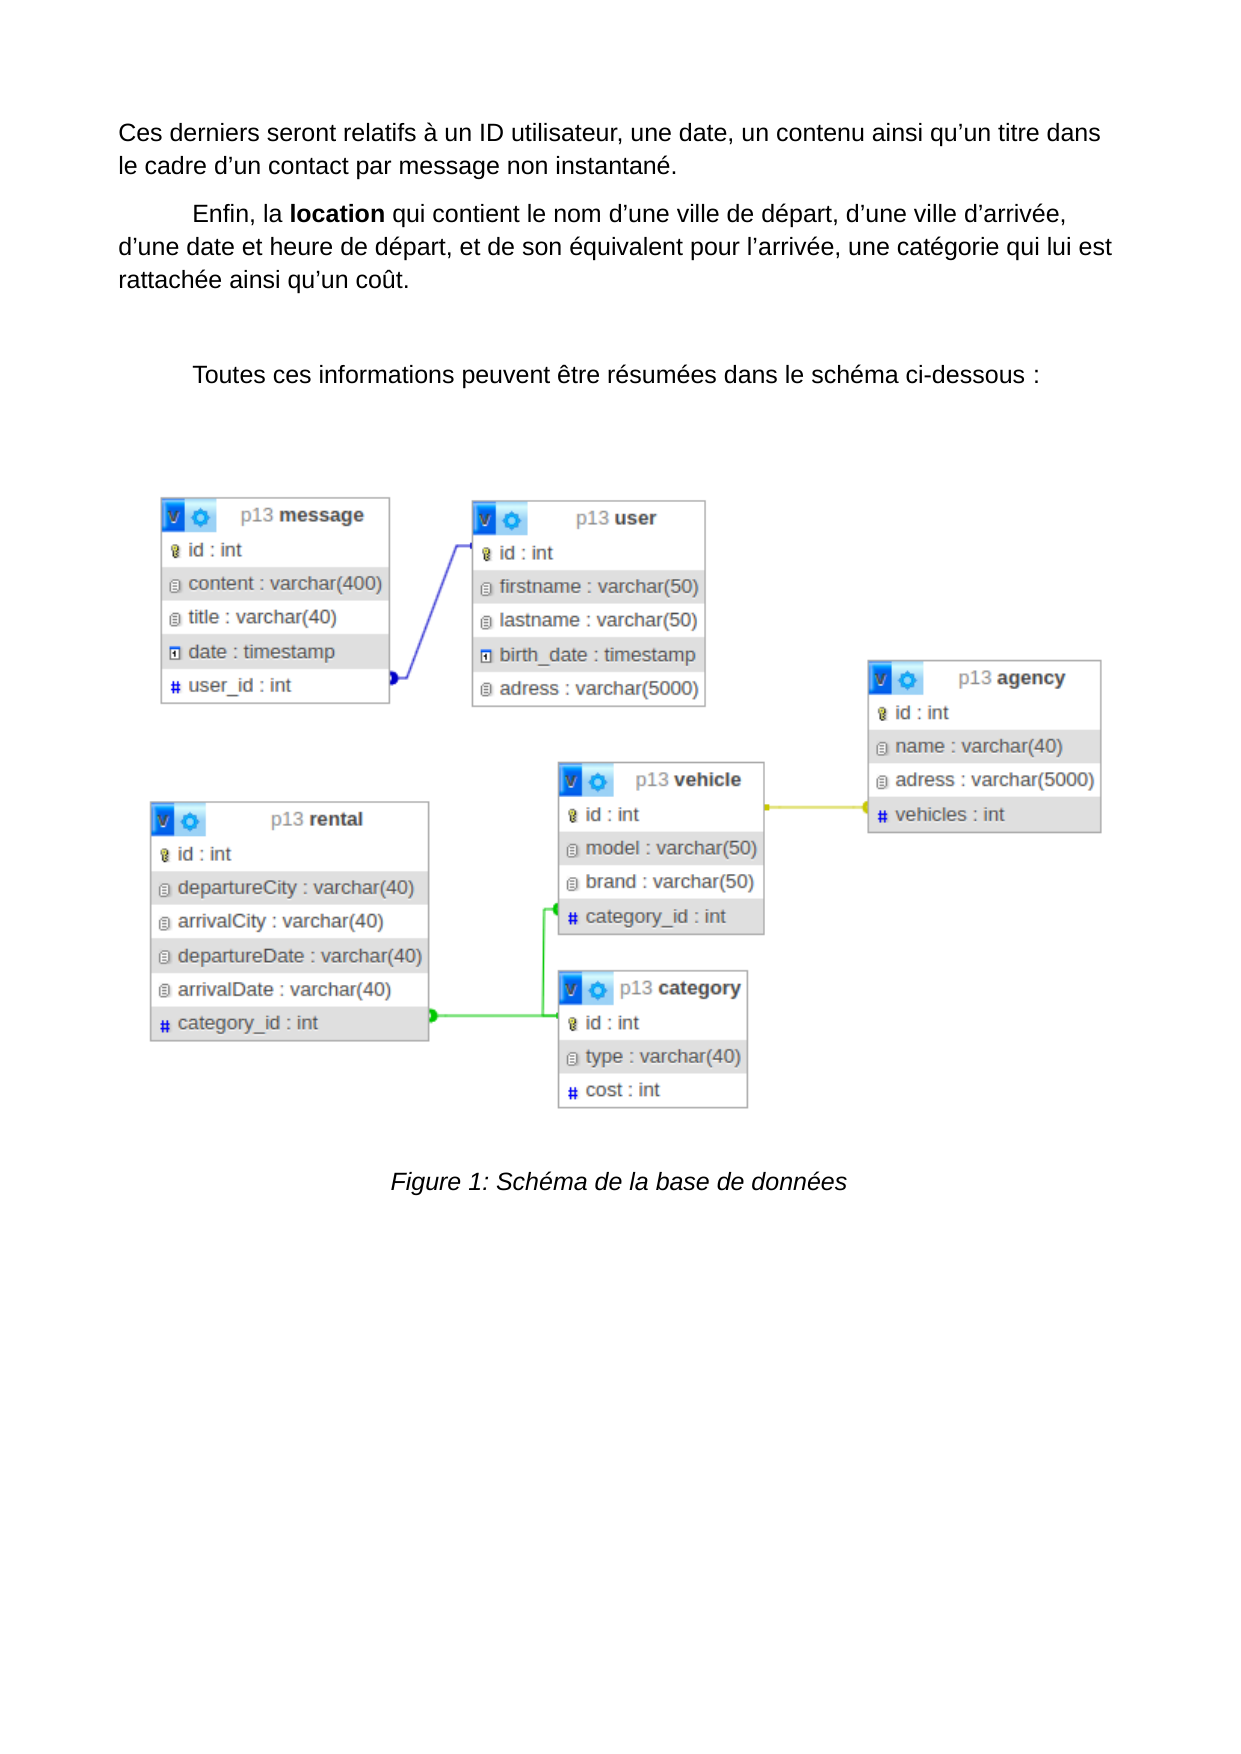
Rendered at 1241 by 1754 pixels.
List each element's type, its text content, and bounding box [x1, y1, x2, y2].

text Ces derniers seront relatifs à un ID utilisateur, une date, un contenu ainsi qu’un titre dans le cadre d’un contact par message non instantané. [118, 118, 1122, 180]
text Figure 1: Schéma de la base de données [106, 1168, 1134, 1196]
text Toutes ces informations peuvent être résumées dans le schéma ci-dessous : [118, 360, 1122, 389]
picture [123, 467, 1118, 1168]
text Enfin, la location qui contient le nom d’une ville de départ, d’une ville d’arrivée, d’une date et heure de départ, et de son équivalent pour l’arrivée, une catégorie qui lui est rattachée ainsi qu’un coût. [118, 199, 1122, 293]
